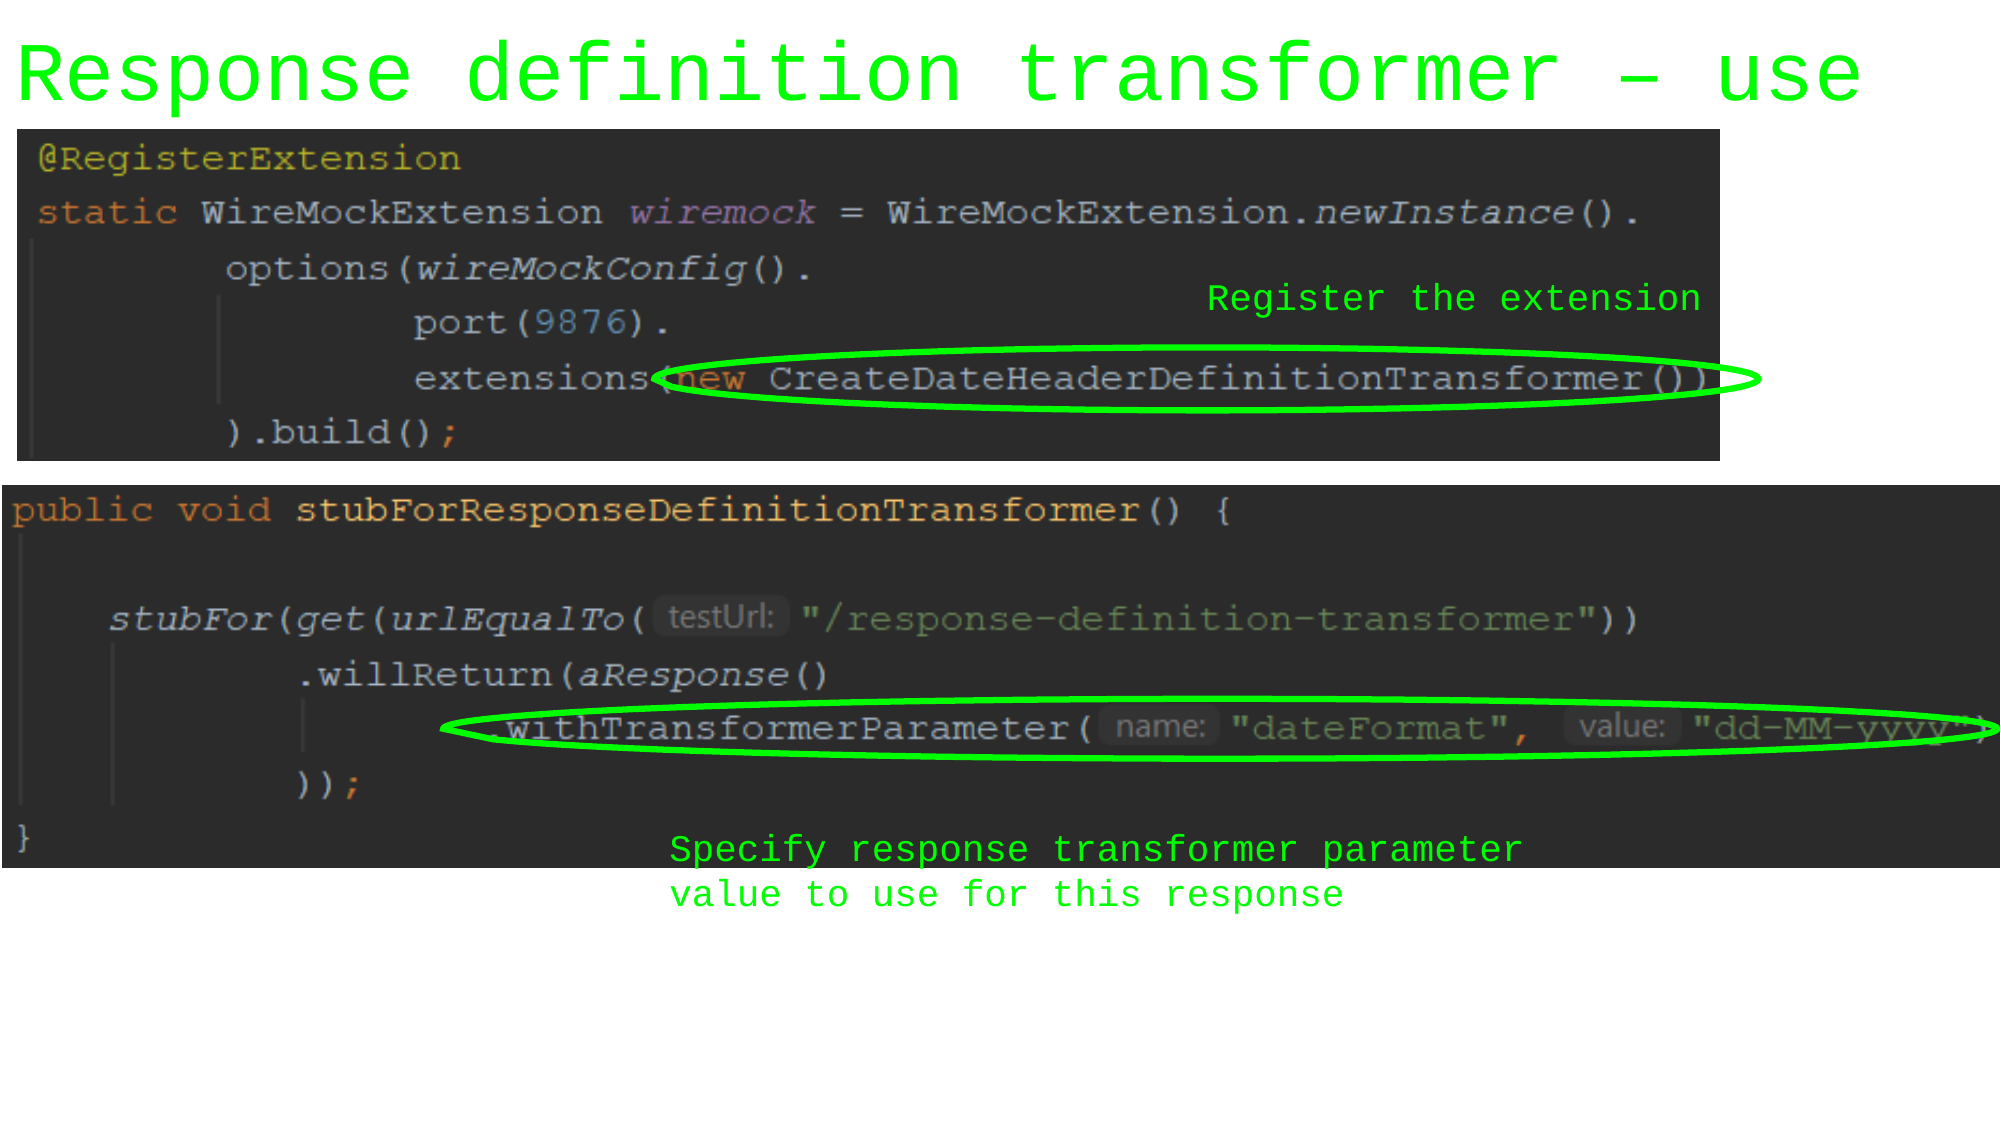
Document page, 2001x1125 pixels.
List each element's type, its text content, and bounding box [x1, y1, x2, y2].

text_box Register the extension [1191, 265, 1792, 329]
title Response definition transformer – use [0, 0, 2000, 147]
picture [455, 702, 1990, 755]
picture [2, 485, 2000, 868]
picture [17, 147, 1720, 461]
text_box Specify response transformer parameter value to use for this response [654, 816, 1600, 923]
picture [662, 351, 1720, 407]
